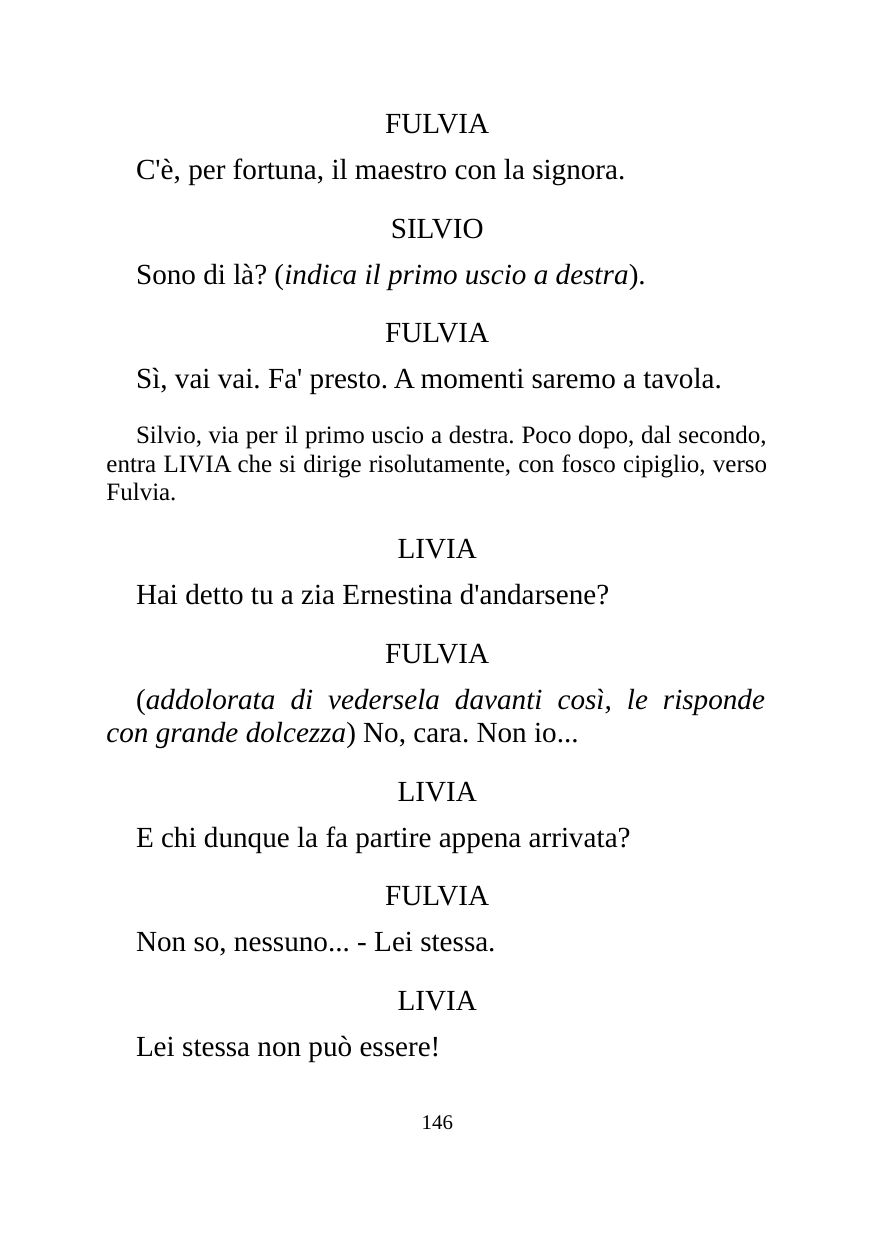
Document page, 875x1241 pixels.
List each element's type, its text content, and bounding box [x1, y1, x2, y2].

text LIVIA [106, 531, 768, 565]
text Sono di là? (indica il primo uscio a destra). [106, 257, 768, 290]
text FULVIA [106, 636, 768, 669]
text LIVIA [106, 983, 768, 1017]
text FULVIA [106, 106, 768, 140]
text Sì, vai vai. Fa' presto. A momenti saremo a tavola. [106, 361, 768, 395]
text Hai detto tu a zia Ernestina d'andarsene? [106, 577, 768, 611]
text Non so, nessuno... - Lei stessa. [106, 924, 768, 958]
text FULVIA [106, 315, 768, 349]
text Silvio, via per il primo uscio a destra. Poco dopo, dal secondo, entra LIVIA che si dirige risolutamente, con fosco cipiglio, verso Fulvia. [106, 420, 768, 506]
text Lei stessa non può essere! [106, 1029, 768, 1063]
text SILVIO [106, 211, 768, 244]
text E chi dunque la fa partire appena arrivata? [106, 820, 768, 853]
text C'è, per fortuna, il maestro con la signora. [106, 152, 768, 186]
text (addolorata di vedersela davanti così, le risponde con grande dolcezza) No, cara. Non io... [106, 682, 768, 749]
text LIVIA [106, 774, 768, 807]
text FULVIA [106, 878, 768, 912]
